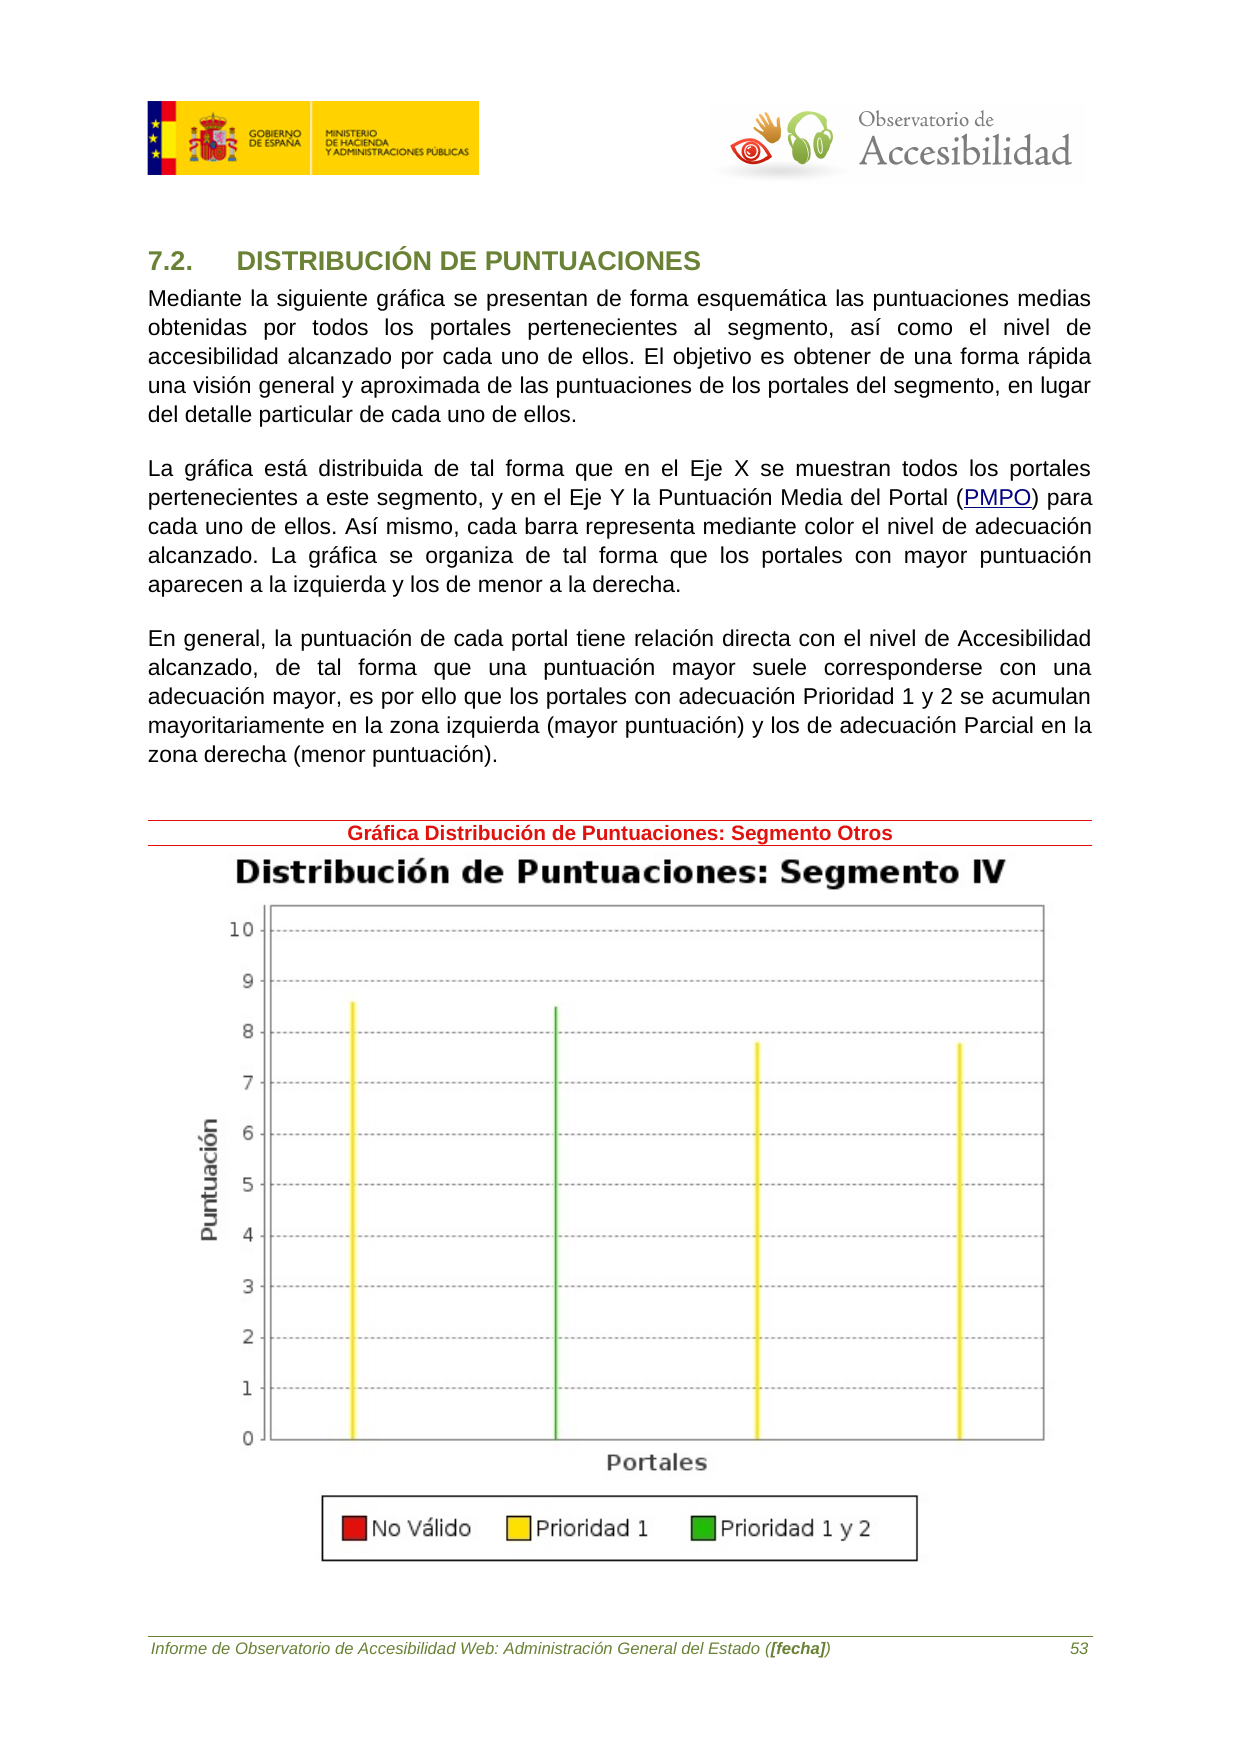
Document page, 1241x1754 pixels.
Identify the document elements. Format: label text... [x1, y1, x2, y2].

text La gráfica está distribuida de tal forma que en el Eje X se muestran todos los portales pertenecientes a este segmento, y en el Eje Y la Puntuación Media del Portal (PMPO) para cada uno de ellos. Así mismo, cada barra representa mediante color el nivel de adecuación alcanzado. La gráfica se organiza de tal forma que los portales con mayor puntuación aparecen a la izquierda y los de menor a la derecha. [148, 455, 1092, 597]
picture [710, 102, 1086, 185]
subtitle Distribución de puntuaciones [148, 245, 1092, 276]
text Mediante la siguiente gráfica se presentan de forma esquemática las puntuaciones medias obtenidas por todos los portales pertenecientes al segmento, así como el nivel de accesibilidad alcanzado por cada uno de ellos. El objetivo es obtener de una forma rápida una visión general y aproximada de las puntuaciones de los portales del segmento, en lugar del detalle particular de cada uno de ellos. [148, 285, 1092, 427]
picture [147, 101, 479, 175]
picture [178, 852, 1062, 1563]
text Gráfica Distribución de Puntuaciones: Segmento Otros [148, 821, 1092, 845]
text En general, la puntuación de cada portal tiene relación directa con el nivel de Accesibilidad alcanzado, de tal forma que una puntuación mayor suele corresponderse con una adecuación mayor, es por ello que los portales con adecuación Prioridad 1 y 2 se acumulan mayoritariamente en la zona izquierda (mayor puntuación) y los de adecuación Parcial en la zona derecha (menor puntuación). [148, 625, 1092, 767]
